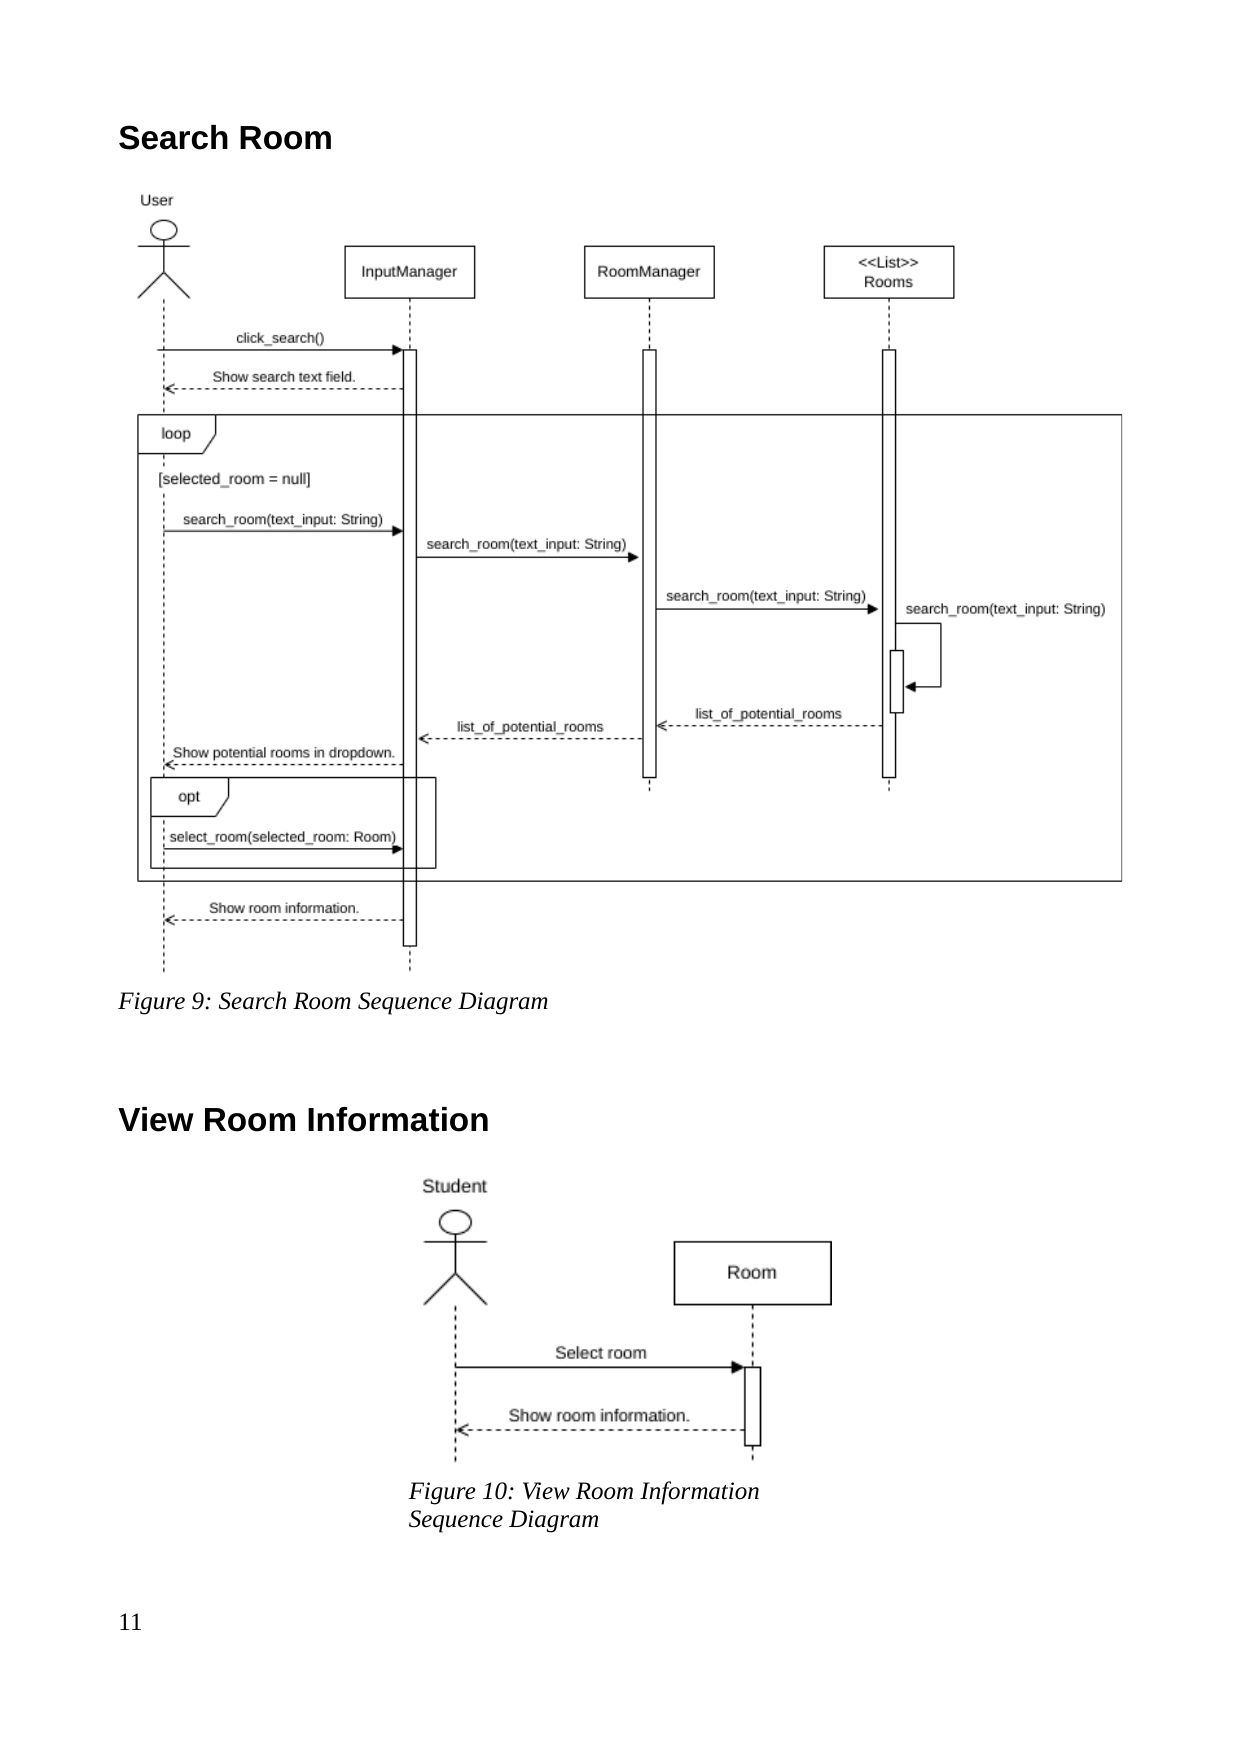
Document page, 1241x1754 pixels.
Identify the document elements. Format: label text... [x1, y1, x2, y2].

subtitle View Room Information [118, 1100, 1122, 1138]
picture [408, 1163, 832, 1464]
text Figure 9: Search Room Sequence Diagram [118, 974, 1122, 1014]
text Figure 10: View Room Information Sequence Diagram [408, 1464, 832, 1533]
picture [118, 181, 1123, 974]
subtitle Search Room [118, 118, 1122, 157]
